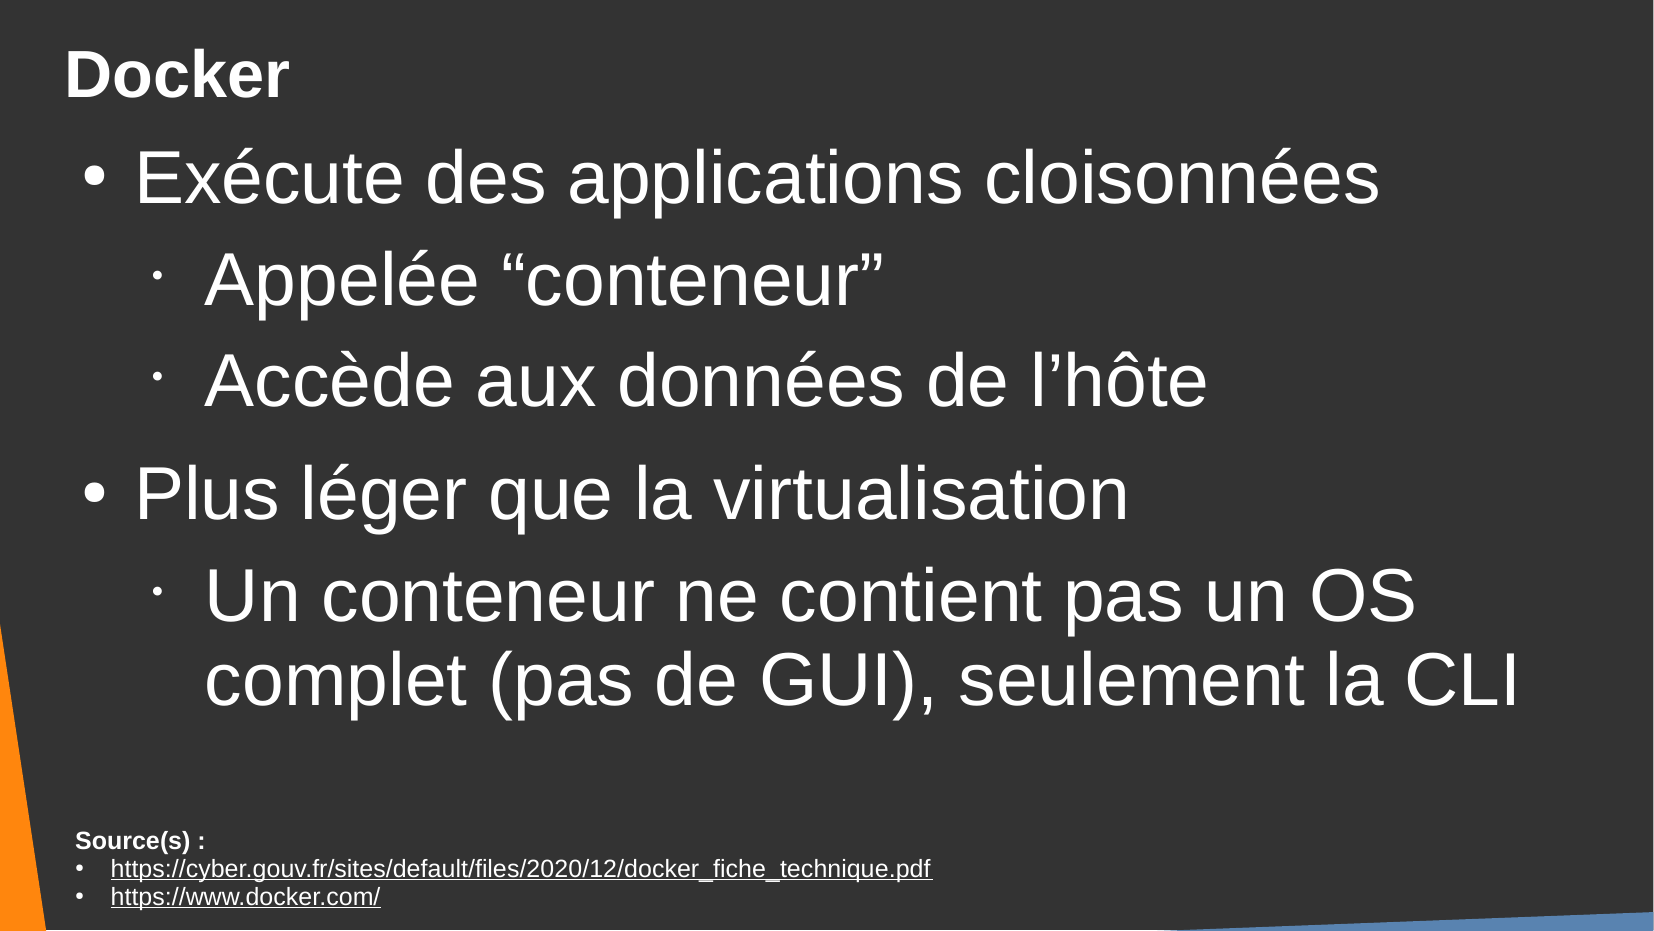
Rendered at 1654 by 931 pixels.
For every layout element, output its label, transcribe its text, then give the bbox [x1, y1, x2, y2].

text_box Source(s) : https://cyber.gouv.fr/sites/default/files/2020/12/docker_fiche_technique.pdf https://www.docker.com/ [60, 809, 1546, 919]
title Docker [64, 37, 1105, 119]
text_box [0, 624, 47, 931]
list Exécute des applications cloisonnées Appelée “conteneur” Accède aux données de l’hôte Plus léger que la virtualisation Un conteneur ne contient pas un OS complet (pas de GUI), seulement la CLI [63, 135, 1542, 792]
text_box [1157, 912, 1654, 931]
